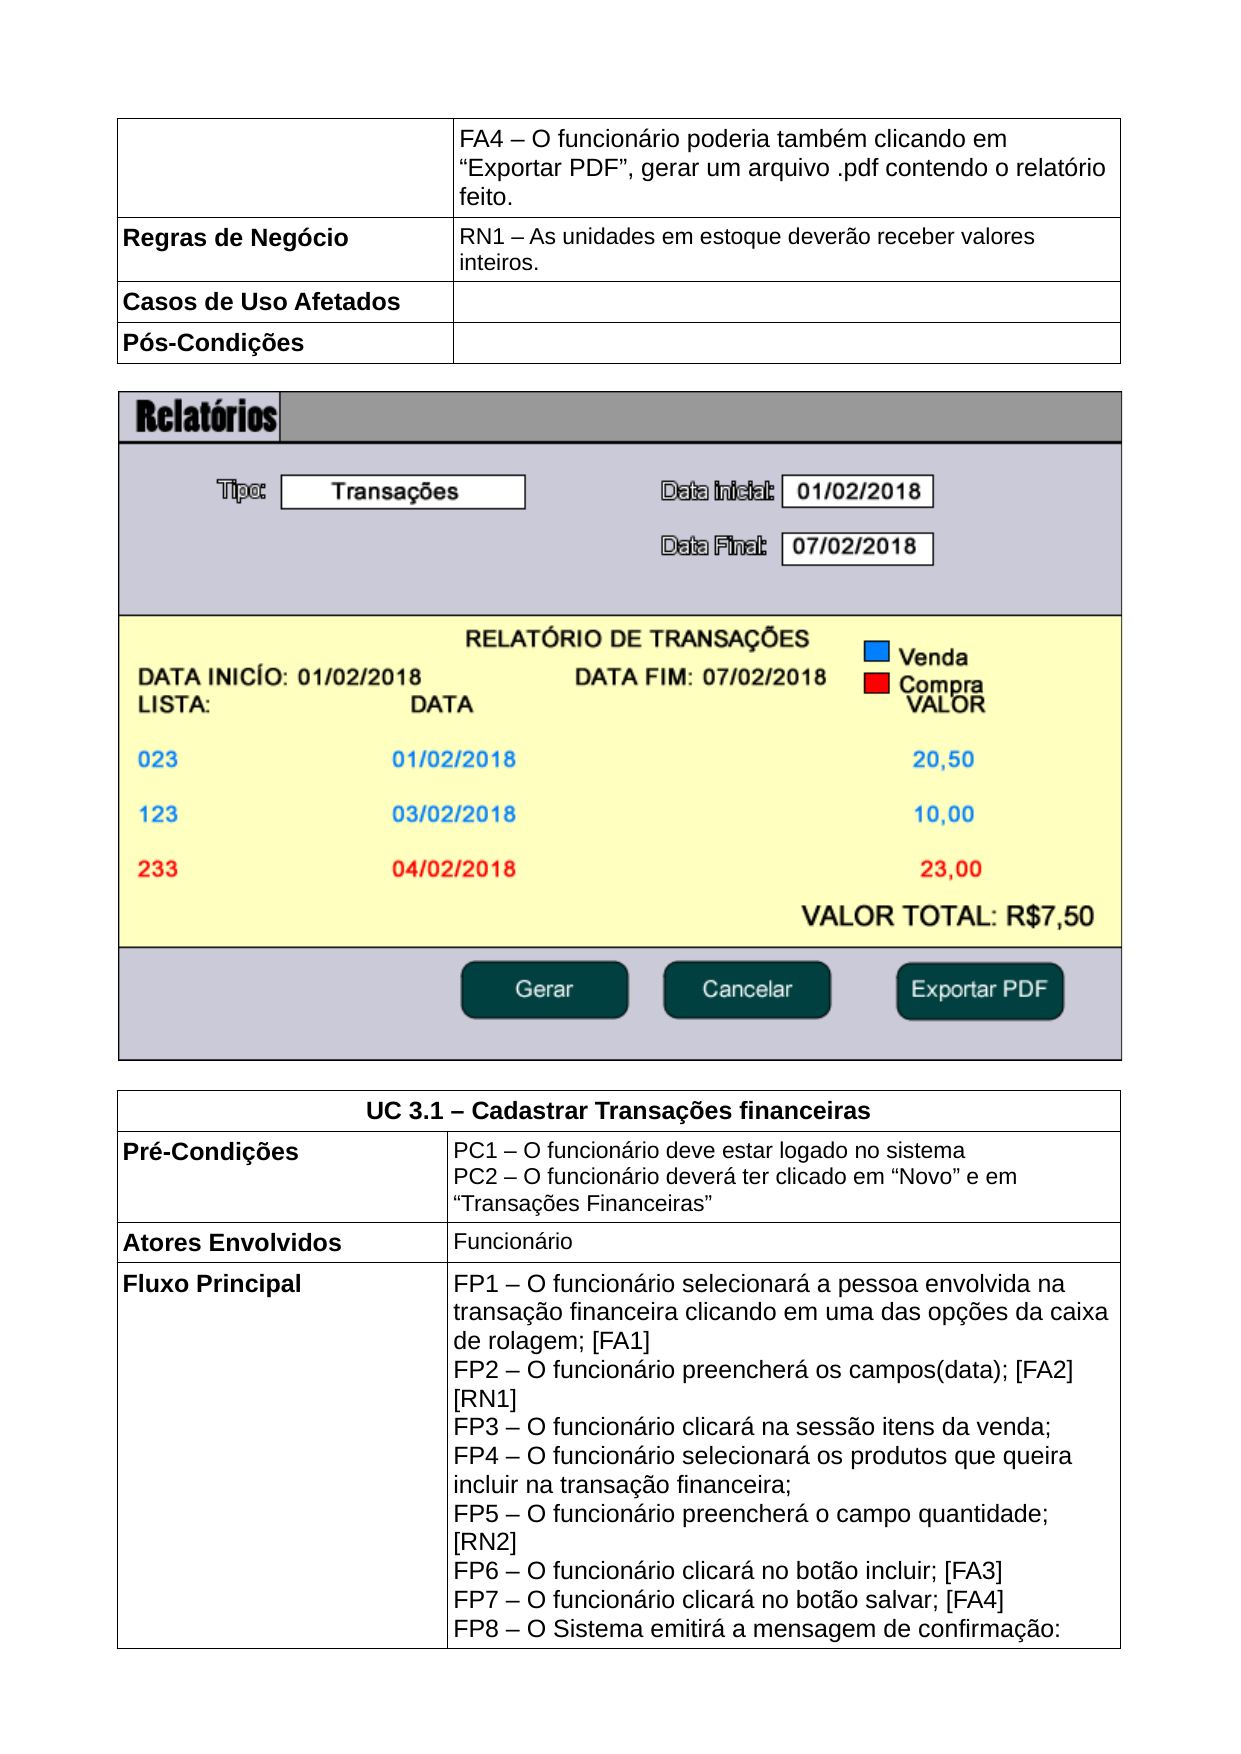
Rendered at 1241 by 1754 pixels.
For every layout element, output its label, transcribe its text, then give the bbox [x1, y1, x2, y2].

table_cell RN1 – As unidades em estoque deverão receber valores inteiros. [454, 218, 1120, 281]
table_header UC 3.1 – Cadastrar Transações financeiras [118, 1091, 1120, 1131]
table_cell Casos de Uso Afetados [118, 282, 453, 322]
table_cell [454, 323, 1120, 362]
table_cell Atores Envolvidos [118, 1223, 447, 1262]
table_cell Pós-Condições [118, 323, 453, 362]
table_cell Regras de Negócio [118, 218, 453, 281]
table_cell FP1 – O funcionário selecionará a pessoa envolvida na transação financeira clicando em uma das opções da caixa de rolagem; [FA1] FP2 – O funcionário preencherá os campos(data); [FA2] [RN1] FP3 – O funcionário clicará na sessão itens da venda; FP4 – O funcionário selecionará os produtos que queira incluir na transação financeira; FP5 – O funcionário preencherá o campo quantidade; [RN2] FP6 – O funcionário clicará no botão incluir; [FA3] FP7 – O funcionário clicará no botão salvar; [FA4] FP8 – O Sistema emitirá a mensagem de confirmação: [448, 1263, 1120, 1648]
table_cell Funcionário [448, 1223, 1120, 1262]
table_cell Pré-Condições [118, 1132, 447, 1222]
table_cell [454, 282, 1120, 322]
table_cell PC1 – O funcionário deve estar logado no sistema PC2 – O funcionário deverá ter clicado em “Novo” e em “Transações Financeiras” [448, 1132, 1120, 1222]
table_cell Fluxo Principal [118, 1263, 447, 1648]
table_cell [118, 119, 453, 216]
table_cell FA4 – O funcionário poderia também clicando em “Exportar PDF”, gerar um arquivo .pdf contendo o relatório feito. [454, 119, 1120, 216]
